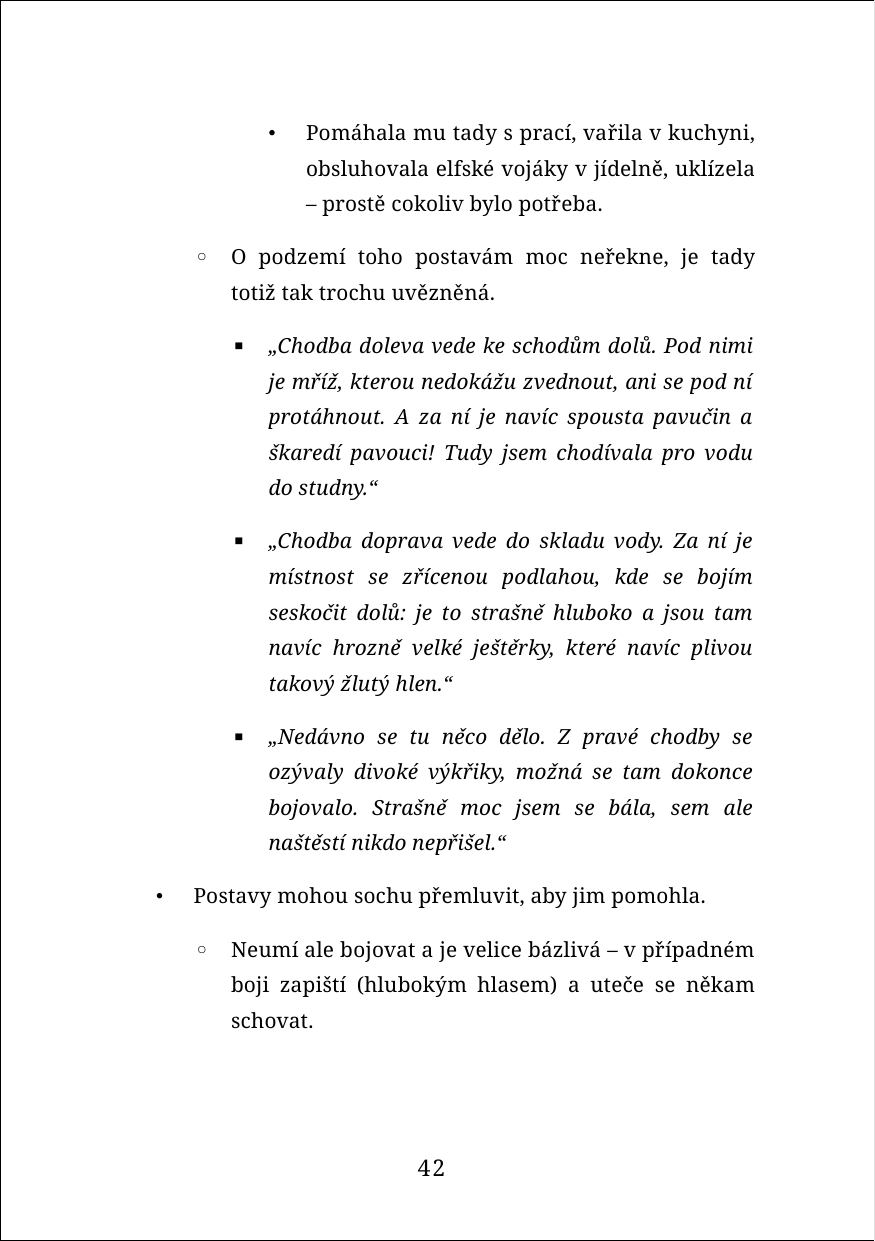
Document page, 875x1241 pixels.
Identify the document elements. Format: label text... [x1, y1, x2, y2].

list Neumí ale bojovat a je velice bázlivá – v případném boji zapiští (hlubokým hlasem) a uteče se někam schovat. [193, 935, 756, 1034]
list Postavy mohou sochu přemluvit, aby jim pomohla. [156, 882, 756, 910]
list O podzemí toho postavám moc neřekne, je tady totiž tak trochu uvězněná. [193, 242, 756, 306]
list „Chodba doleva vede ke schodům dolů. Pod nimi je mříž, kterou nedokážu zvednout, ani se pod ní protáhnout. A za ní je navíc spousta pavučin a škaredí pavouci! Tudy jsem chodívala pro vodu do studny.“ [231, 331, 756, 502]
list „Chodba doprava vede do skladu vody. Za ní je místnost se zřícenou podlahou, kde se bojím seskočit dolů: je to strašně hluboko a jsou tam navíc hrozně velké ještěrky, které navíc plivou takový žlutý hlen.“ [231, 527, 756, 697]
list Pomáhala mu tady s prací, vařila v kuchyni, obsluhovala elfské vojáky v jídelně, uklízela – prostě cokoliv bylo potřeba. [268, 118, 756, 218]
list „Nedávno se tu něco dělo. Z pravé chodby se ozývaly divoké výkřiky, možná se tam dokonce bojovalo. Strašně moc jsem se bála, sem ale naštěstí nikdo nepřišel.“ [231, 722, 756, 857]
